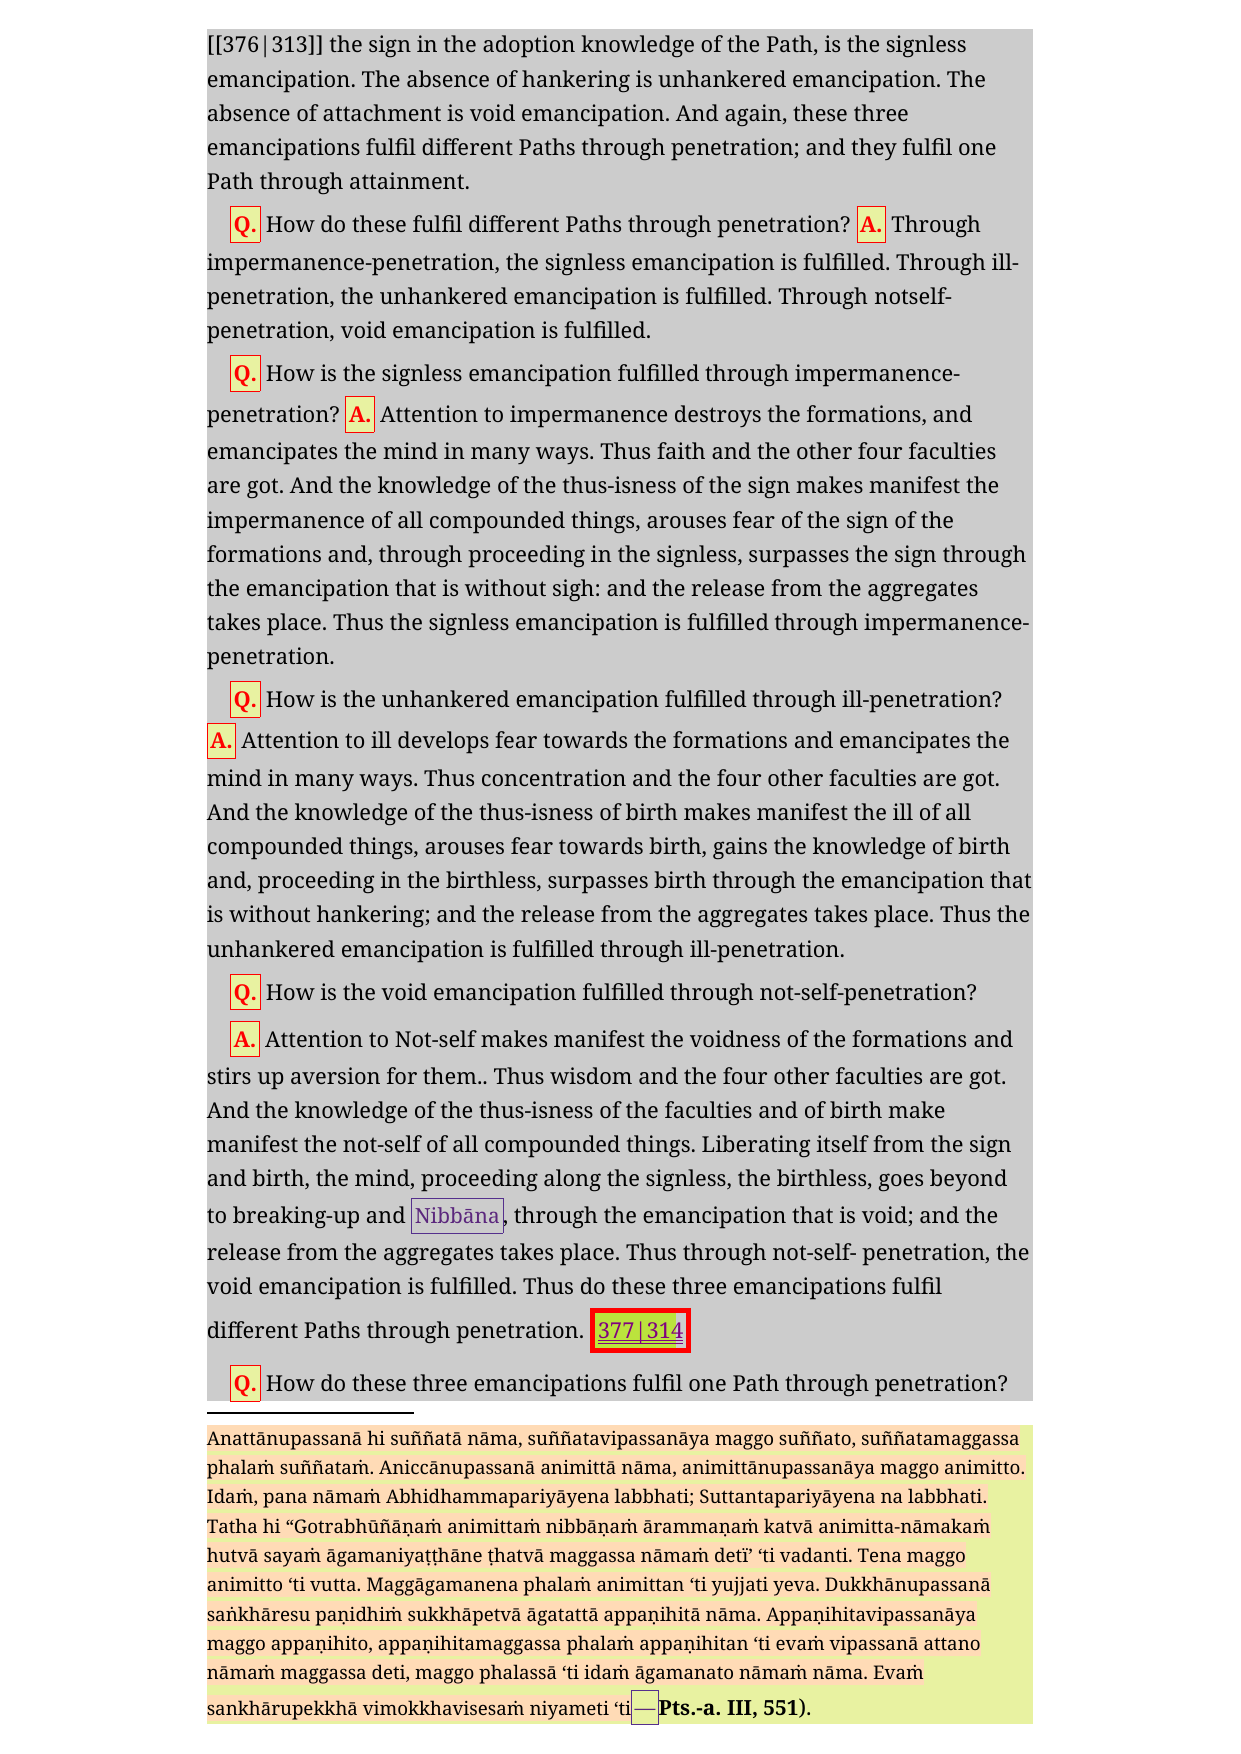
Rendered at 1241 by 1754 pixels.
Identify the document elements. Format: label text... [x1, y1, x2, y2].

text Q. How is the unhankered emancipation fulfilled through ill-penetration? A. Attention to ill develops fear towards the formations and emancipates the mind in many ways. Thus concentration and the four other faculties are got. And the knowledge of the thus-isness of birth makes manifest the ill of all compounded things, arouses fear towards birth, gains the knowledge of birth and, proceeding in the birthless, surpasses birth through the emancipation that is without hankering; and the release from the aggregates takes place. Thus the unhankered emancipation is fulfilled through ill-penetration. [207, 681, 1033, 963]
text Q. How do these fulfil different Paths through penetration? A. Through impermanence-penetration, the signless emancipation is fulfilled. Through ill-penetration, the unhankered emancipation is fulfilled. Through notself-penetration, void emancipation is fulfilled. [207, 206, 1033, 344]
text Q. How do these three emancipations fulfil one Path through penetration? [261, 1365, 1033, 1401]
text A. Attention to Not-self makes manifest the voidness of the formations and stirs up aversion for them.. Thus wisdom and the four other faculties are got. And the knowledge of the thus-isness of the faculties and of birth make manifest the not-self of all compounded things. Liberating itself from the sign and birth, the mind, proceeding along the signless, the birthless, goes beyond to breaking-up and Nibbāna, through the emancipation that is void; and the release from the aggregates takes place. Thus through not-self- penetration, the void emancipation is fulfilled. Thus do these three emancipations fulfil different Paths through penetration. 377|314 [207, 1021, 1033, 1353]
text [[376|313]] the sign in the adoption knowledge of the Path, is the signless emancipation. The absence of hankering is unhankered emancipation. The absence of attachment is void emancipation. And again, these three emancipations fulfil different Paths through penetration; and they fulfil one Path through attainment. [207, 29, 1033, 196]
text Q. How is the signless emancipation fulfilled through impermanence- penetration? A. Attention to impermanence destroys the formations, and emancipates the mind in many ways. Thus faith and the other four faculties are got. And the knowledge of the thus-isness of the sign makes manifest the impermanence of all compounded things, arouses fear of the sign of the formations and, through proceeding in the signless, surpasses the sign through the emancipation that is without sigh: and the release from the aggregates takes place. Thus the signless emancipation is fulfilled through impermanence-penetration. [207, 355, 1033, 671]
text Q. How is the void emancipation fulfilled through not-self-penetration? [261, 974, 1033, 1009]
text Anattānupassanā hi suññatā nāma, suññatavipassanāya maggo suññato, suññatamaggassa phalaṁ suññataṁ. Aniccānupassanā animittā nāma, animittānupassanāya maggo animitto. Idaṁ, pana nāmaṁ Abhidhammapariyāyena labbhati; Suttantapariyāyena na labbhati. Tatha hi “Gotrabhūñāṇaṁ animittaṁ nibbāṇaṁ ārammaṇaṁ katvā animitta-nāmakaṁ hutvā sayaṁ āgamaniyaṭṭhāne ṭhatvā maggassa nāmaṁ detï’ ‘ti vadanti. Tena maggo animitto ‘ti vutta. Maggāgamanena phalaṁ animittan ‘ti yujjati yeva. Dukkhānupassanā saṅkhāresu paṇidhiṁ sukkhāpetvā āgatattā appaṇihitā nāma. Appaṇihitavipassanāya maggo appaṇihito, appaṇihitamaggassa phalaṁ appaṇihitan ‘ti evaṁ vipassanā attano nāmaṁ maggassa deti, maggo phalassā ‘ti idaṁ āgamanato nāmaṁ nāma. Evaṁ sankhārupekkhā vimokkhavisesaṁ niyameti ‘ti—Pts.-a. III, 551). [207, 1425, 1033, 1724]
